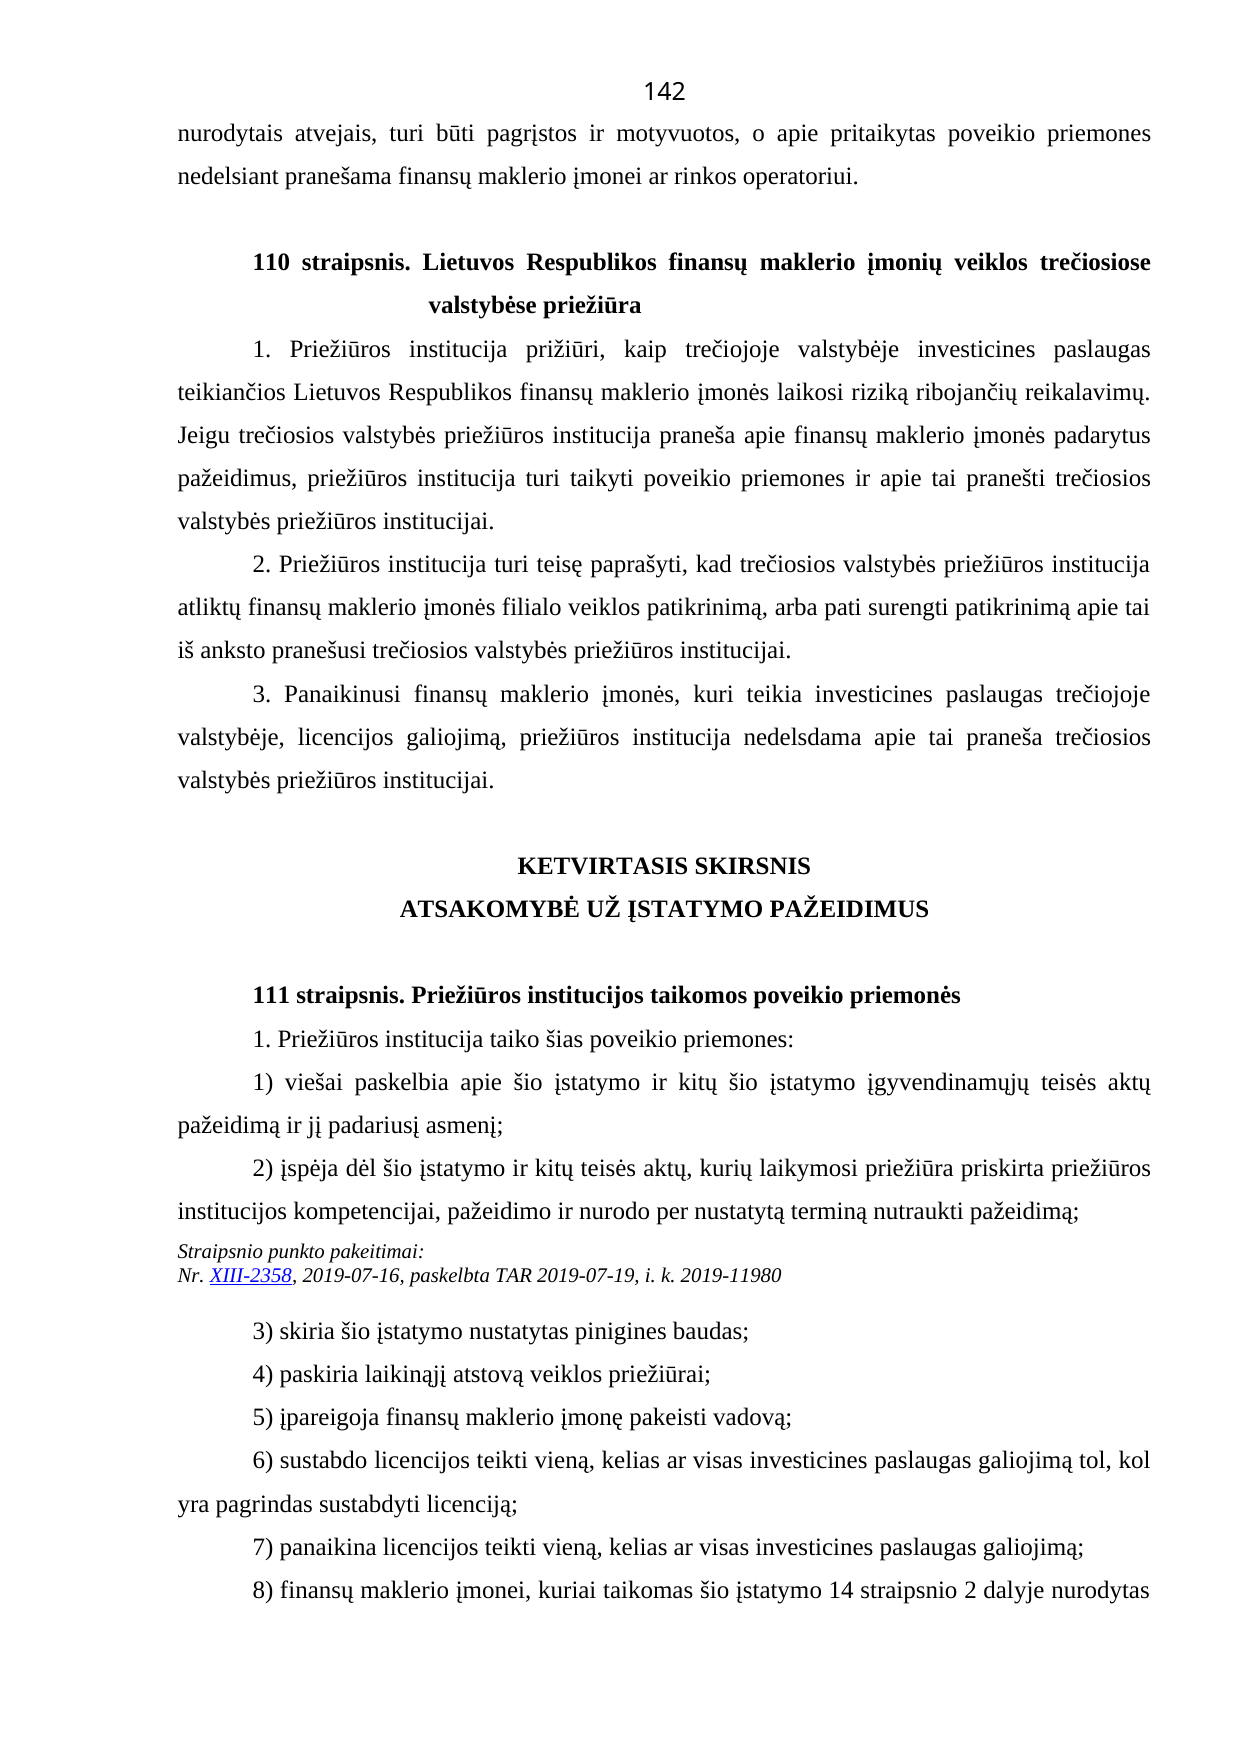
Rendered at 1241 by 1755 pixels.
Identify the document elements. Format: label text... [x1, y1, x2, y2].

text 7) panaikina licencijos teikti vieną, kelias ar visas investicines paslaugas galiojimą; [177, 1532, 1152, 1561]
text 1) viešai paskelbia apie šio įstatymo ir kitų šio įstatymo įgyvendinamųjų teisės aktų pažeidimą ir jį padariusį asmenį; [177, 1067, 1152, 1139]
text 3. Panaikinusi finansų maklerio įmonės, kuri teikia investicines paslaugas trečiojoje valstybėje, licencijos galiojimą, priežiūros institucija nedelsdama apie tai praneša trečiosios valstybės priežiūros institucijai. [177, 679, 1152, 794]
text ATSAKOMYBĖ UŽ ĮSTATYMO PAŽEIDIMUS [177, 894, 1152, 923]
text Nr. XIII-2358, 2019-07-16, paskelbta TAR 2019-07-19, i. k. 2019-11980 [177, 1263, 1152, 1287]
text 3) skiria šio įstatymo nustatytas pinigines baudas; [177, 1316, 1152, 1345]
text 1. Priežiūros institucija prižiūri, kaip trečiojoje valstybėje investicines paslaugas teikiančios Lietuvos Respublikos finansų maklerio įmonės laikosi riziką ribojančių reikalavimų. Jeigu trečiosios valstybės priežiūros institucija praneša apie finansų maklerio įmonės padarytus pažeidimus, priežiūros institucija turi taikyti poveikio priemones ir apie tai pranešti trečiosios valstybės priežiūros institucijai. [177, 334, 1152, 535]
text 110 straipsnis. Lietuvos Respublikos finansų maklerio įmonių veiklos trečiosiose valstybėse priežiūra [252, 247, 1152, 319]
text Straipsnio punkto pakeitimai: [177, 1239, 1152, 1263]
text KETVIRTASIS SKIRSNIS [177, 851, 1152, 880]
text nurodytais atvejais, turi būti pagrįstos ir motyvuotos, o apie pritaikytas poveikio priemones nedelsiant pranešama finansų maklerio įmonei ar rinkos operatoriui. [177, 118, 1152, 190]
text 4) paskiria laikinąjį atstovą veiklos priežiūrai; [177, 1359, 1152, 1388]
text 6) sustabdo licencijos teikti vieną, kelias ar visas investicines paslaugas galiojimą tol, kol yra pagrindas sustabdyti licenciją; [177, 1446, 1152, 1517]
text 8) finansų maklerio įmonei, kuriai taikomas šio įstatymo 14 straipsnio 2 dalyje nurodytas [177, 1575, 1152, 1604]
text 1. Priežiūros institucija taiko šias poveikio priemones: [177, 1024, 1152, 1052]
text 111 straipsnis. Priežiūros institucijos taikomos poveikio priemonės [177, 981, 1152, 1009]
text 2. Priežiūros institucija turi teisę paprašyti, kad trečiosios valstybės priežiūros institucija atliktų finansų maklerio įmonės filialo veiklos patikrinimą, arba pati surengti patikrinimą apie tai iš anksto pranešusi trečiosios valstybės priežiūros institucijai. [177, 549, 1152, 664]
text 5) įpareigoja finansų maklerio įmonę pakeisti vadovą; [177, 1402, 1152, 1431]
text 2) įspėja dėl šio įstatymo ir kitų teisės aktų, kurių laikymosi priežiūra priskirta priežiūros institucijos kompetencijai, pažeidimo ir nurodo per nustatytą terminą nutraukti pažeidimą; [177, 1153, 1152, 1225]
